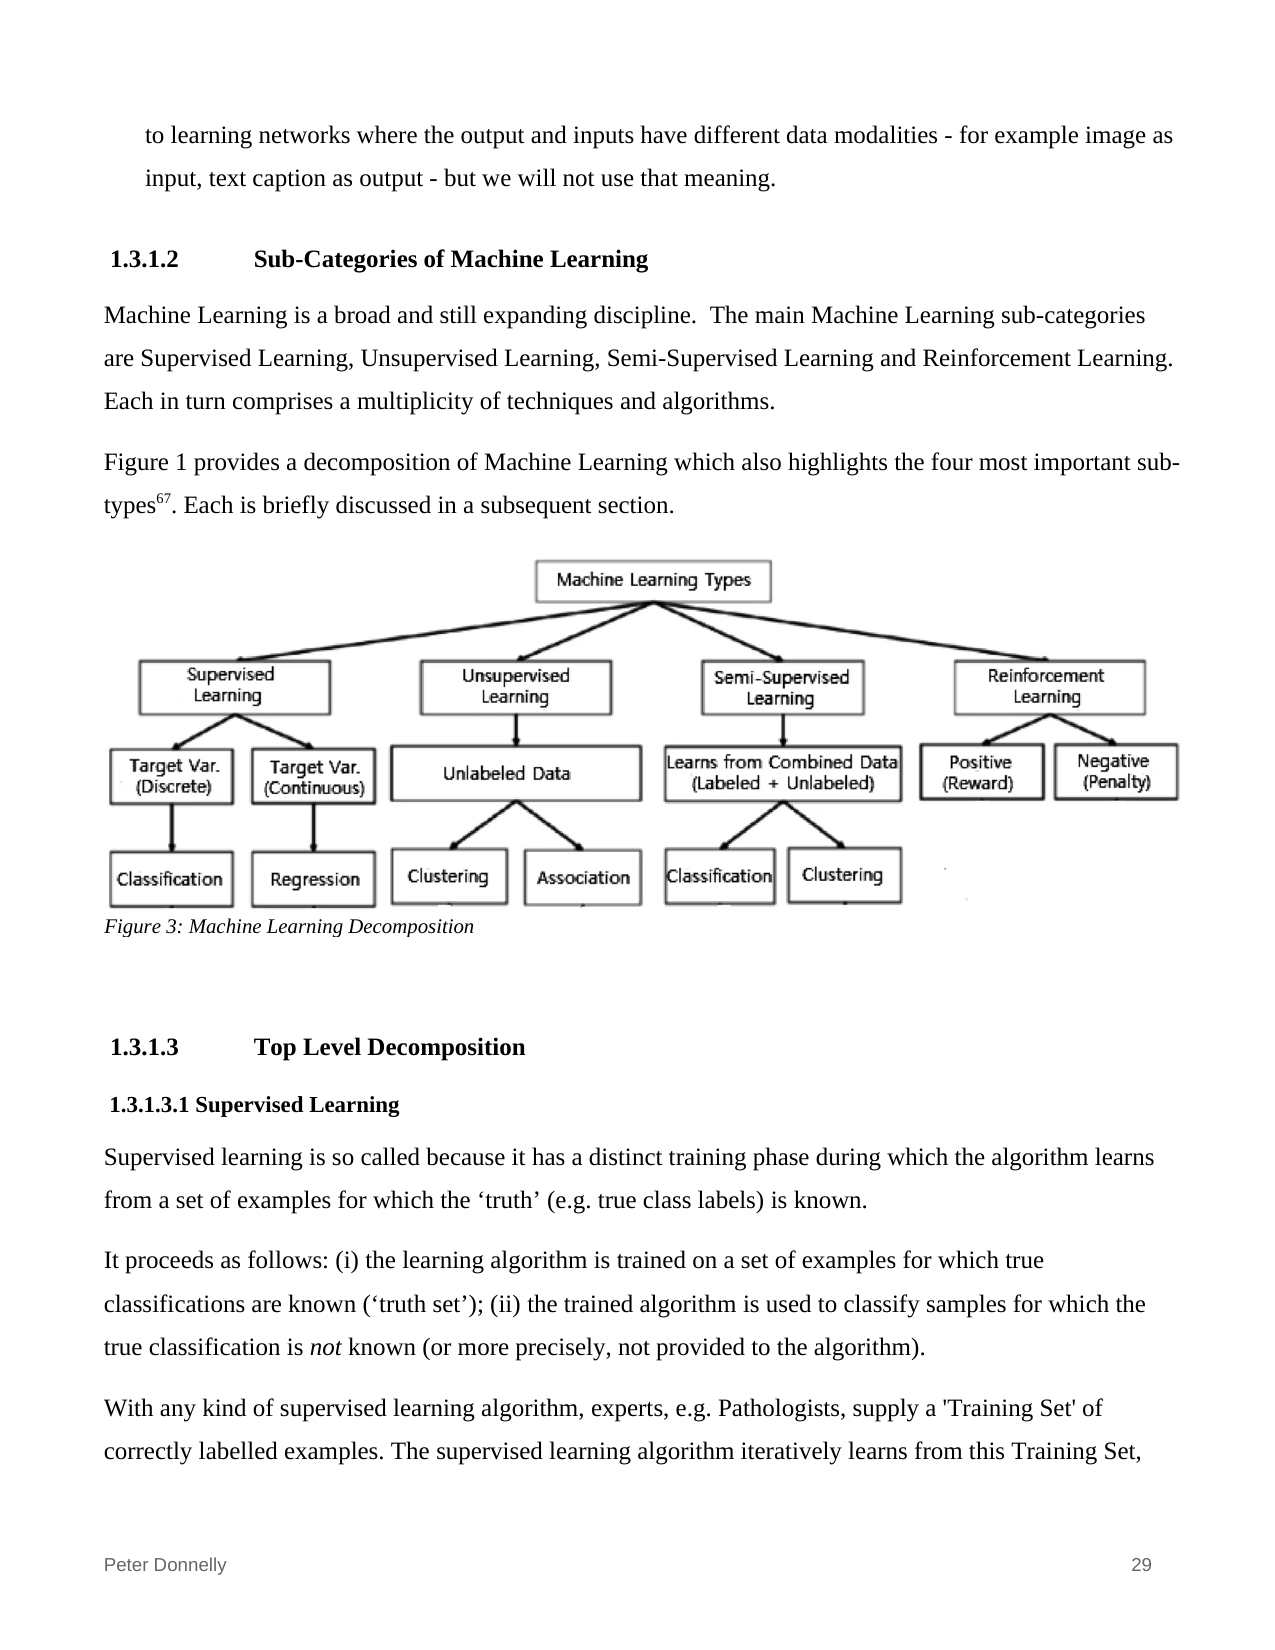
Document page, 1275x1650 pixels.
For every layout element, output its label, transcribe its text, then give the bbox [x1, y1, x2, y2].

text Figure 1 provides a decomposition of Machine Learning which also highlights the four most important sub-types. Each is briefly discussed in a subsequent section. [103, 447, 1181, 519]
text Figure 3: Machine Learning Decomposition [104, 914, 1181, 936]
picture [104, 555, 1182, 914]
text Machine Learning is a broad and still expanding discipline. The main Machine Learning sub-categories are Supervised Learning, Unsupervised Learning, Semi-Supervised Learning and Reinforcement Learning. Each in turn comprises a multiplicity of techniques and algorithms. [103, 300, 1181, 415]
subtitle Supervised Learning [103, 1091, 1181, 1118]
text Supervised learning is so called because it has a distinct training phase during which the algorithm learns from a set of examples for which the ‘truth’ (e.g. true class labels) is known. [103, 1142, 1181, 1213]
subtitle Sub-Categories of Machine Learning [103, 244, 1181, 273]
list to learning networks where the output and inputs have different data modalities - for example image as input, text caption as output - but we will not use that meaning. [109, 120, 1181, 192]
text It proceeds as follows: (i) the learning algorithm is trained on a set of examples for which true classifications are known (‘truth set’); (ii) the trained algorithm is used to classify samples for which the true classification is not known (or more precisely, not provided to the algorithm). [103, 1246, 1181, 1361]
subtitle Top Level Decomposition [103, 1032, 1181, 1061]
text With any kind of supervised learning algorithm, experts, e.g. Pathologists, supply a 'Training Set' of correctly labelled examples. The supervised learning algorithm iteratively learns from this Training Set, [103, 1393, 1181, 1464]
